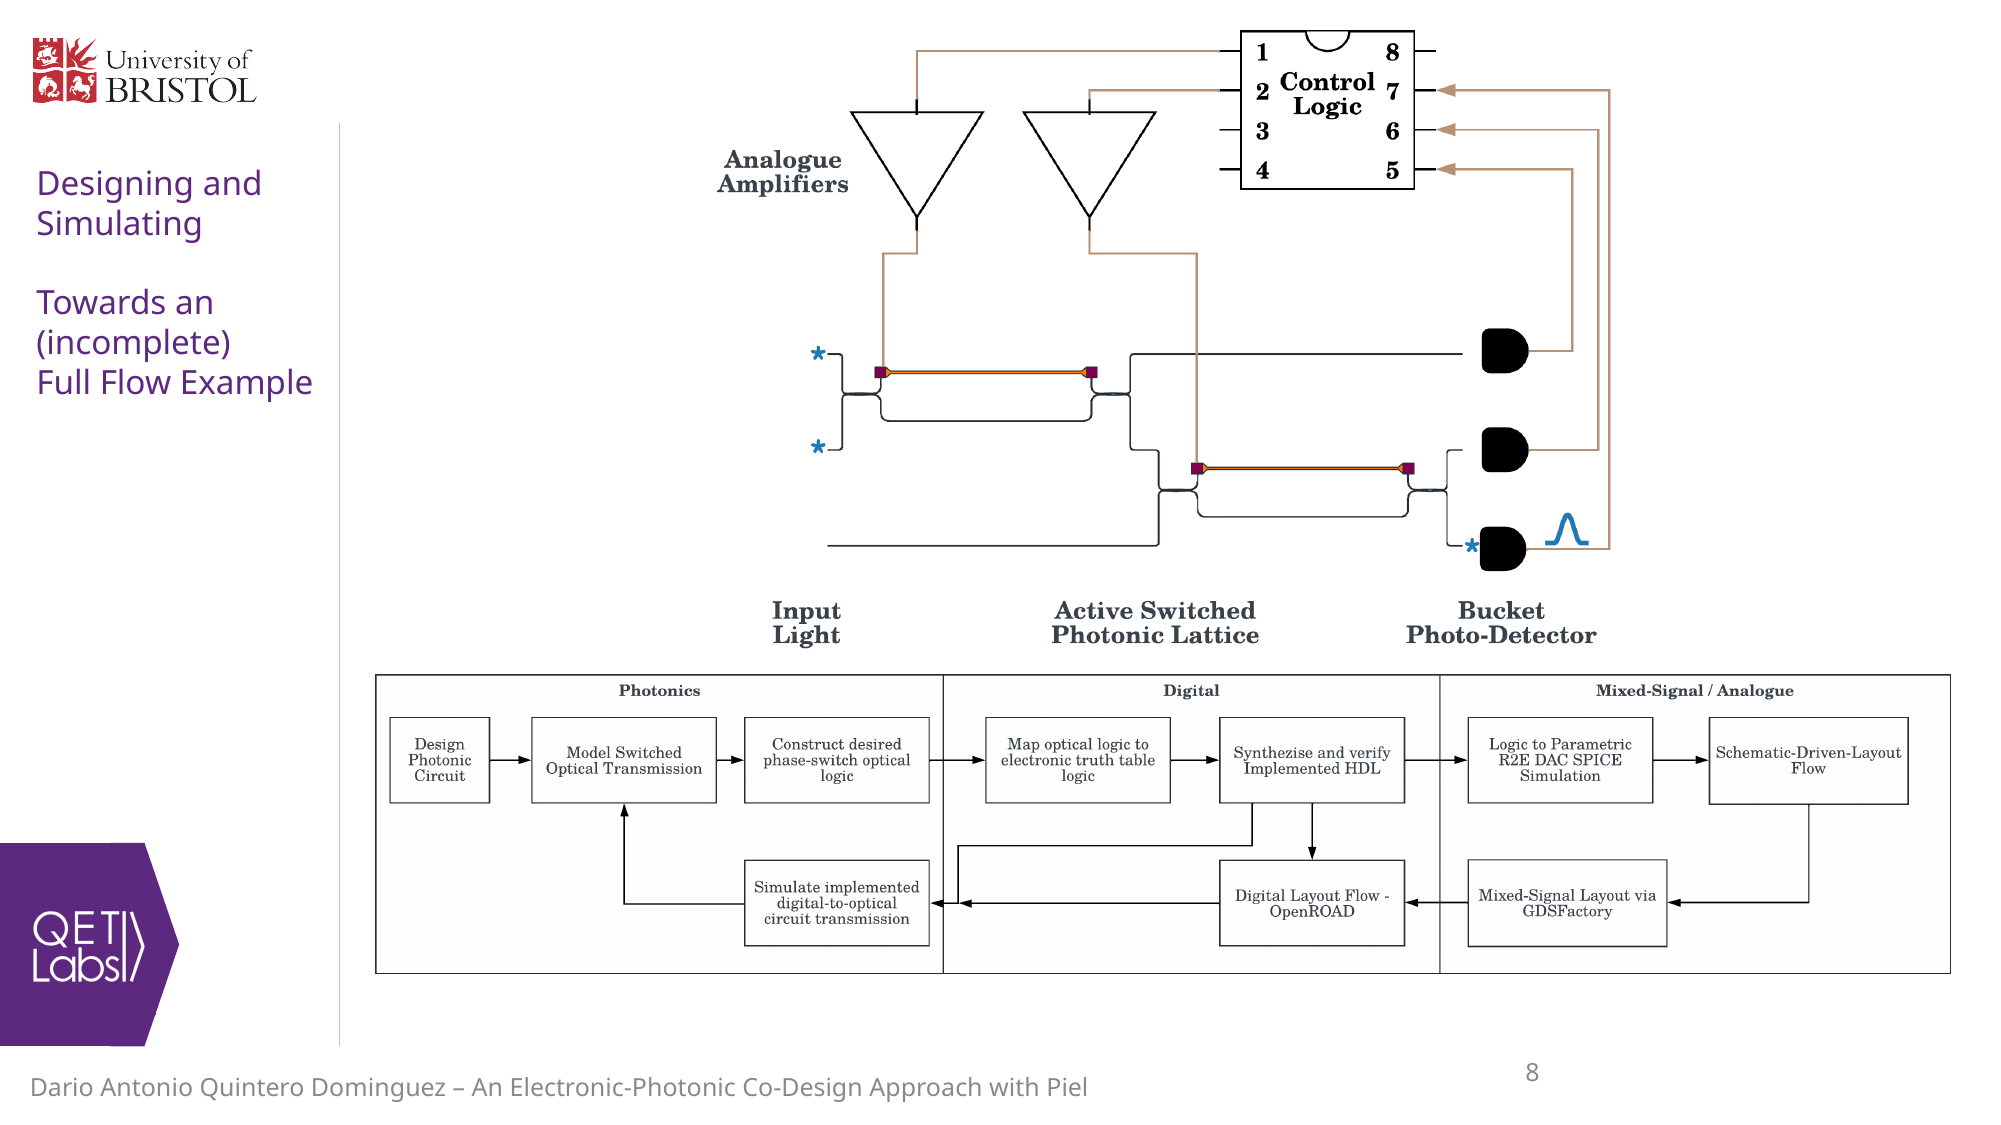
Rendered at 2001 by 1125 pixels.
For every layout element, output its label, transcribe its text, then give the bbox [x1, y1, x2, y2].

footer Dario Antonio Quintero Dominguez – An Electronic-Photonic Co-Design Approach with Piel [14, 1056, 1463, 1117]
picture [21, 880, 156, 1015]
picture [33, 38, 257, 103]
slide_number [1510, 1043, 1961, 1104]
text_box [0, 842, 180, 1047]
text_box Designing and Simulating Towards an (incomplete) Full Flow Example [21, 154, 376, 449]
picture [375, 0, 1951, 974]
